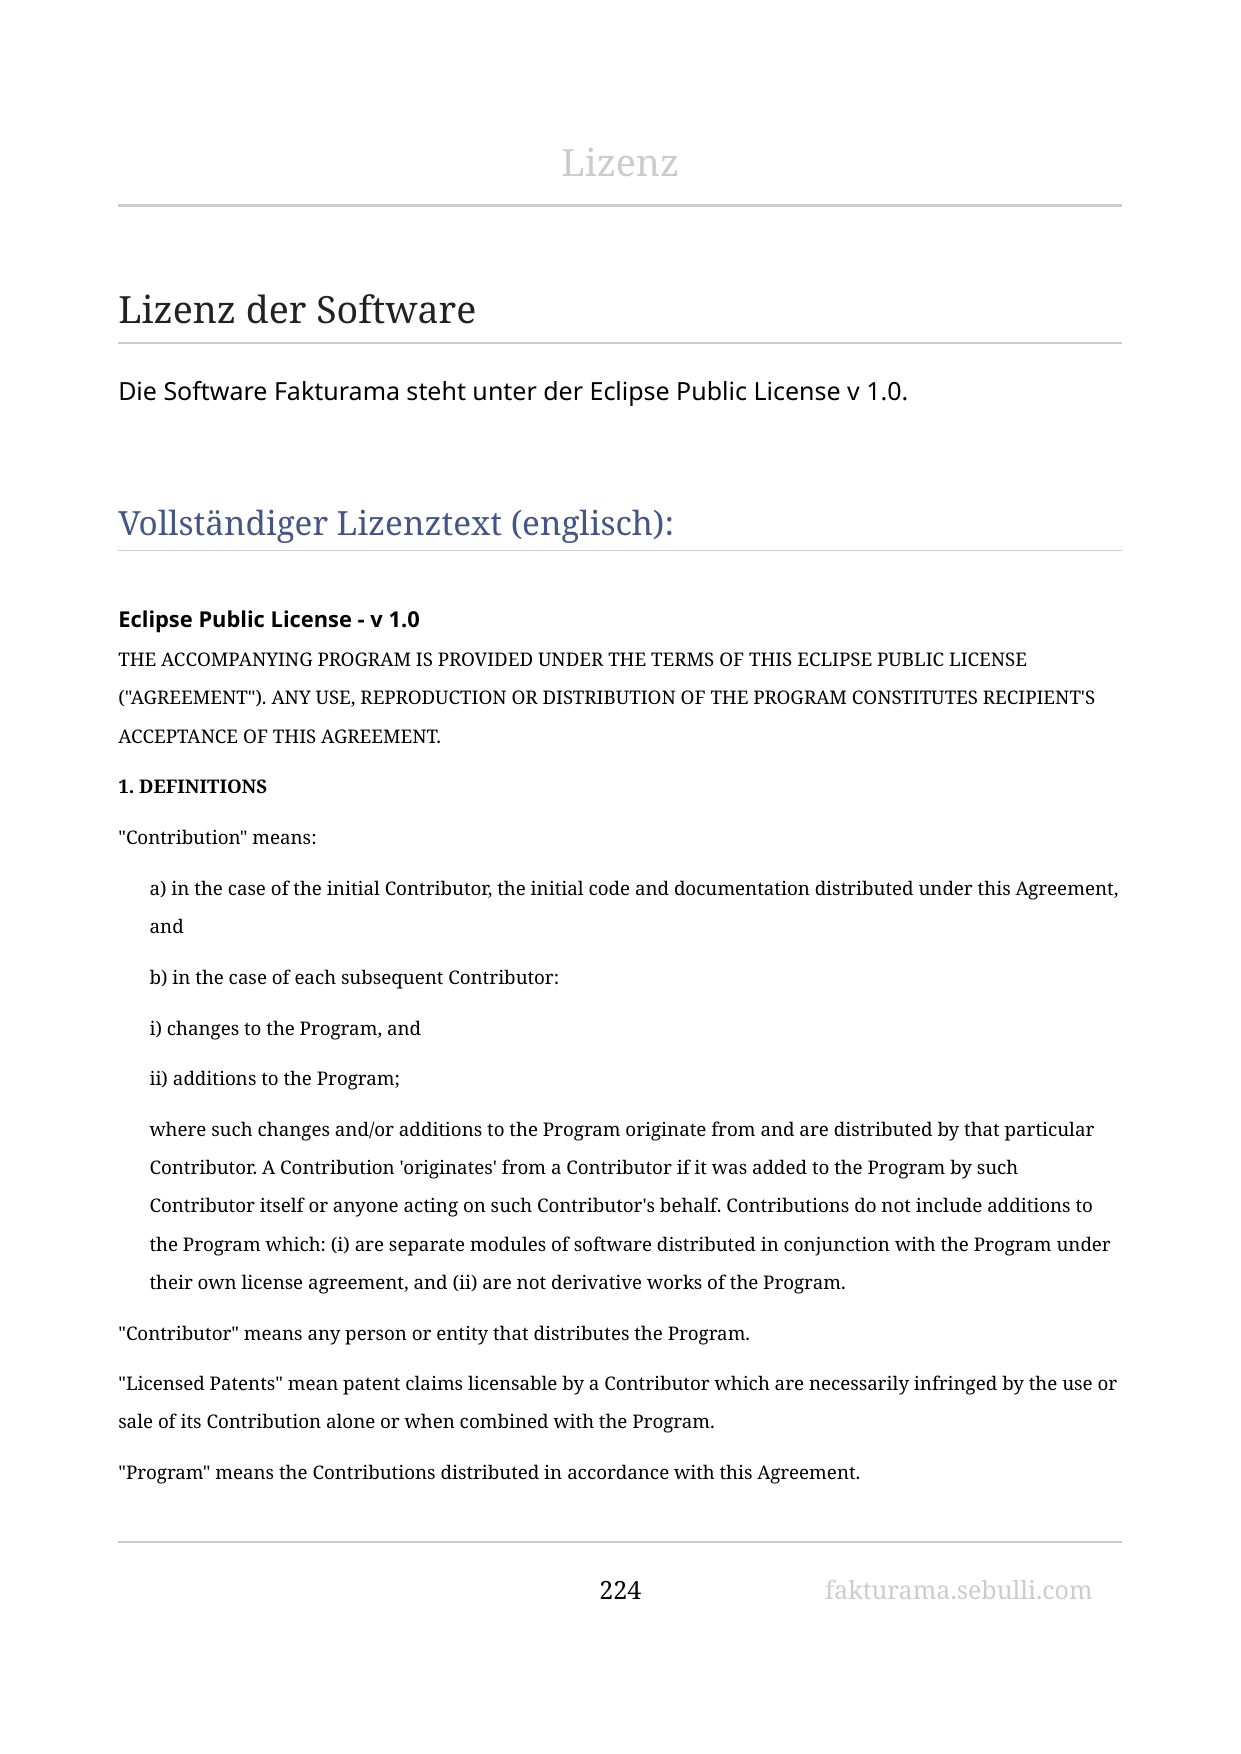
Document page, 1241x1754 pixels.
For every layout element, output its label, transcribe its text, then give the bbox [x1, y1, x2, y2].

subtitle Vollständiger Lizenztext (englisch): [118, 499, 1122, 550]
subtitle Lizenz der Software [118, 283, 1122, 342]
list a) in the case of the initial Contributor, the initial code and documentation distributed under this Agreement, and [149, 875, 1122, 939]
subtitle Eclipse Public License - v 1.0 [118, 604, 1122, 634]
list b) in the case of each subsequent Contributor: [149, 964, 1122, 989]
text "Licensed Patents" mean patent claims licensable by a Contributor which are necessarily infringed by the use or sale of its Contribution alone or when combined with the Program. [118, 1371, 1122, 1434]
text 1. DEFINITIONS [118, 774, 1122, 799]
list where such changes and/or additions to the Program originate from and are distributed by that particular Contributor. A Contribution 'originates' from a Contributor if it was added to the Program by such Contributor itself or anyone acting on such Contributor's behalf. Contributions do not include additions to the Program which: (i) are separate modules of software distributed in conjunction with the Program under their own license agreement, and (ii) are not derivative works of the Program. [149, 1116, 1122, 1295]
text "Contribution" means: [118, 824, 1122, 850]
text Die Software Fakturama steht unter der Eclipse Public License v 1.0. [118, 373, 1122, 407]
text THE ACCOMPANYING PROGRAM IS PROVIDED UNDER THE TERMS OF THIS ECLIPSE PUBLIC LICENSE ("AGREEMENT"). ANY USE, REPRODUCTION OR DISTRIBUTION OF THE PROGRAM CONSTITUTES RECIPIENT'S ACCEPTANCE OF THIS AGREEMENT. [118, 646, 1122, 748]
list i) changes to the Program, and [149, 1015, 1122, 1040]
list ii) additions to the Program; [149, 1066, 1122, 1091]
text "Contributor" means any person or entity that distributes the Program. [118, 1320, 1122, 1345]
text "Program" means the Contributions distributed in accordance with this Agreement. [118, 1459, 1122, 1485]
